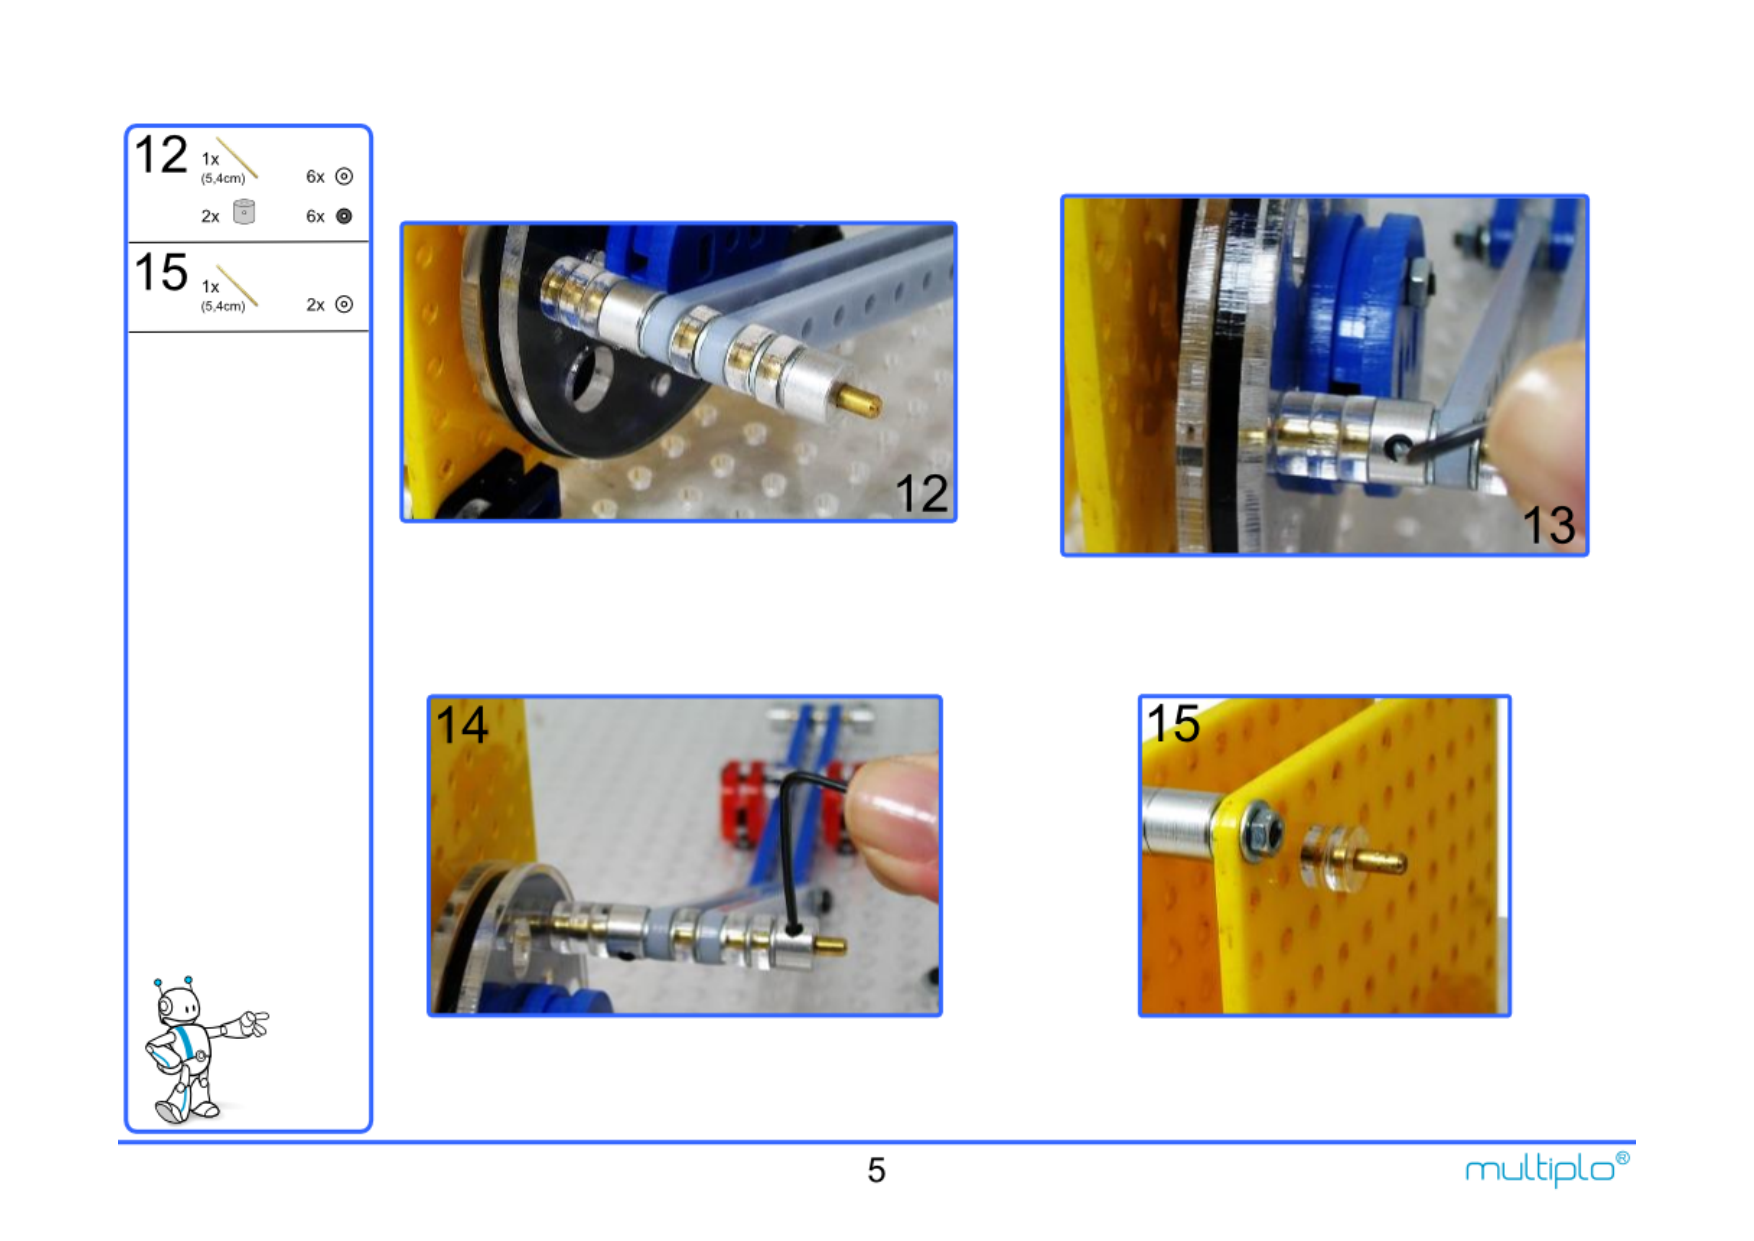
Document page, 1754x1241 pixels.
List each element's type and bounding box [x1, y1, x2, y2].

picture [118, 118, 1636, 1192]
